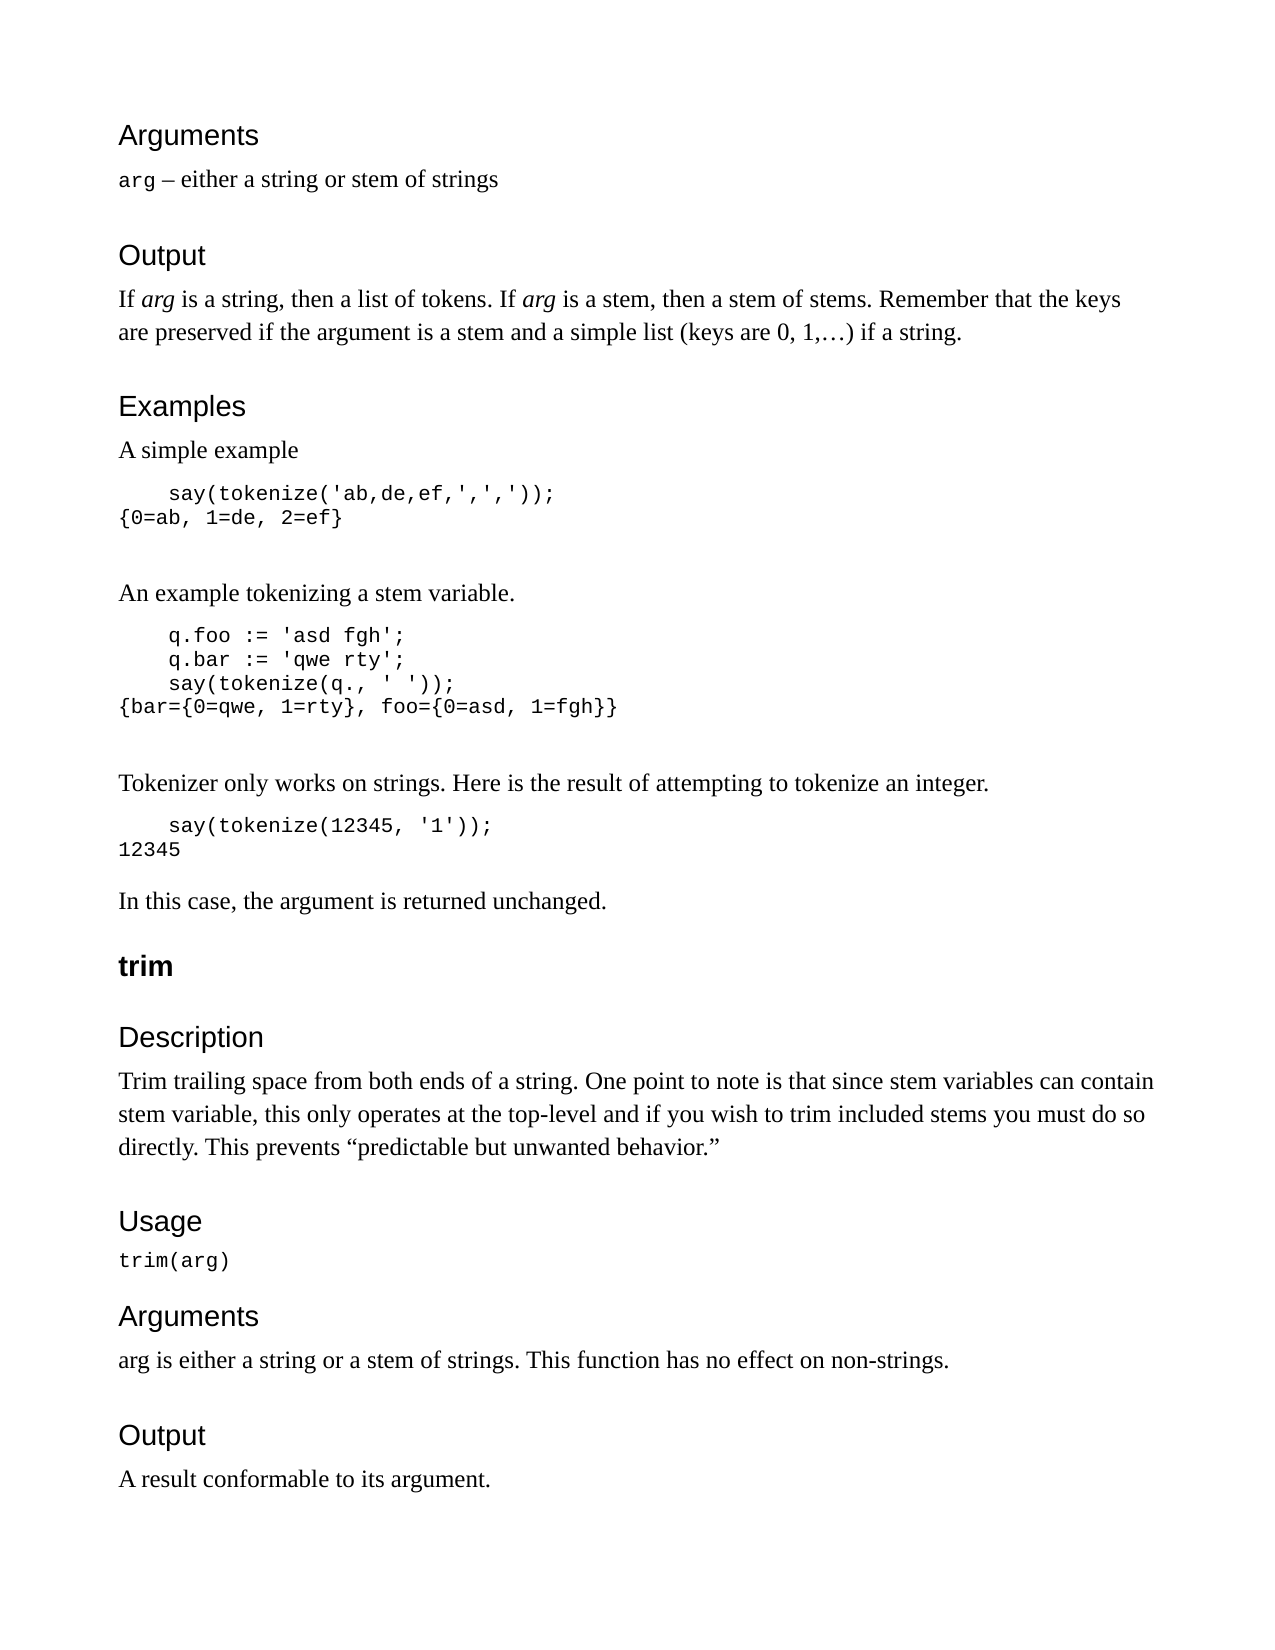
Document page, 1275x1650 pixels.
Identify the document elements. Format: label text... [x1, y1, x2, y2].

text A simple example [118, 435, 1157, 464]
subtitle Description [118, 1020, 1157, 1053]
text If arg is a string, then a list of tokens. If arg is a stem, then a stem of stems. Remember that the keys are preserved if the argument is a stem and a simple list (keys are 0, 1,…) if a string. [118, 284, 1157, 346]
subtitle Output [118, 1418, 1157, 1451]
subtitle Arguments [118, 1299, 1157, 1333]
text 12345 [118, 839, 1157, 863]
text In this case, the argument is returned unchanged. [118, 886, 1157, 915]
subtitle trim [118, 948, 1157, 982]
text arg – either a string or stem of strings [118, 164, 1157, 194]
text trim(arg) [118, 1250, 1157, 1274]
text arg is either a string or a stem of strings. This function has no effect on non-strings. [118, 1345, 1157, 1374]
text {bar={0=qwe, 1=rty}, foo={0=asd, 1=fgh}} [118, 696, 1157, 720]
subtitle Usage [118, 1204, 1157, 1238]
text An example tokenizing a stem variable. [118, 578, 1157, 607]
text say(tokenize('ab,de,ef,',',')); [118, 483, 1157, 507]
text q.bar := 'qwe rty'; [118, 649, 1157, 673]
text say(tokenize(q., ' ')); [118, 673, 1157, 696]
text q.foo := 'asd fgh'; [118, 626, 1157, 649]
text {0=ab, 1=de, 2=ef} [118, 507, 1157, 530]
text A result conformable to its argument. [118, 1464, 1157, 1492]
text say(tokenize(12345, '1')); [118, 815, 1157, 839]
subtitle Arguments [118, 118, 1157, 152]
subtitle Examples [118, 389, 1157, 423]
subtitle Output [118, 238, 1157, 271]
text Tokenizer only works on strings. Here is the result of attempting to tokenize an integer. [118, 768, 1157, 796]
text Trim trailing space from both ends of a string. One point to note is that since stem variables can contain stem variable, this only operates at the top-level and if you wish to trim included stems you must do so directly. This prevents “predictable but unwanted behavior.” [118, 1066, 1157, 1161]
